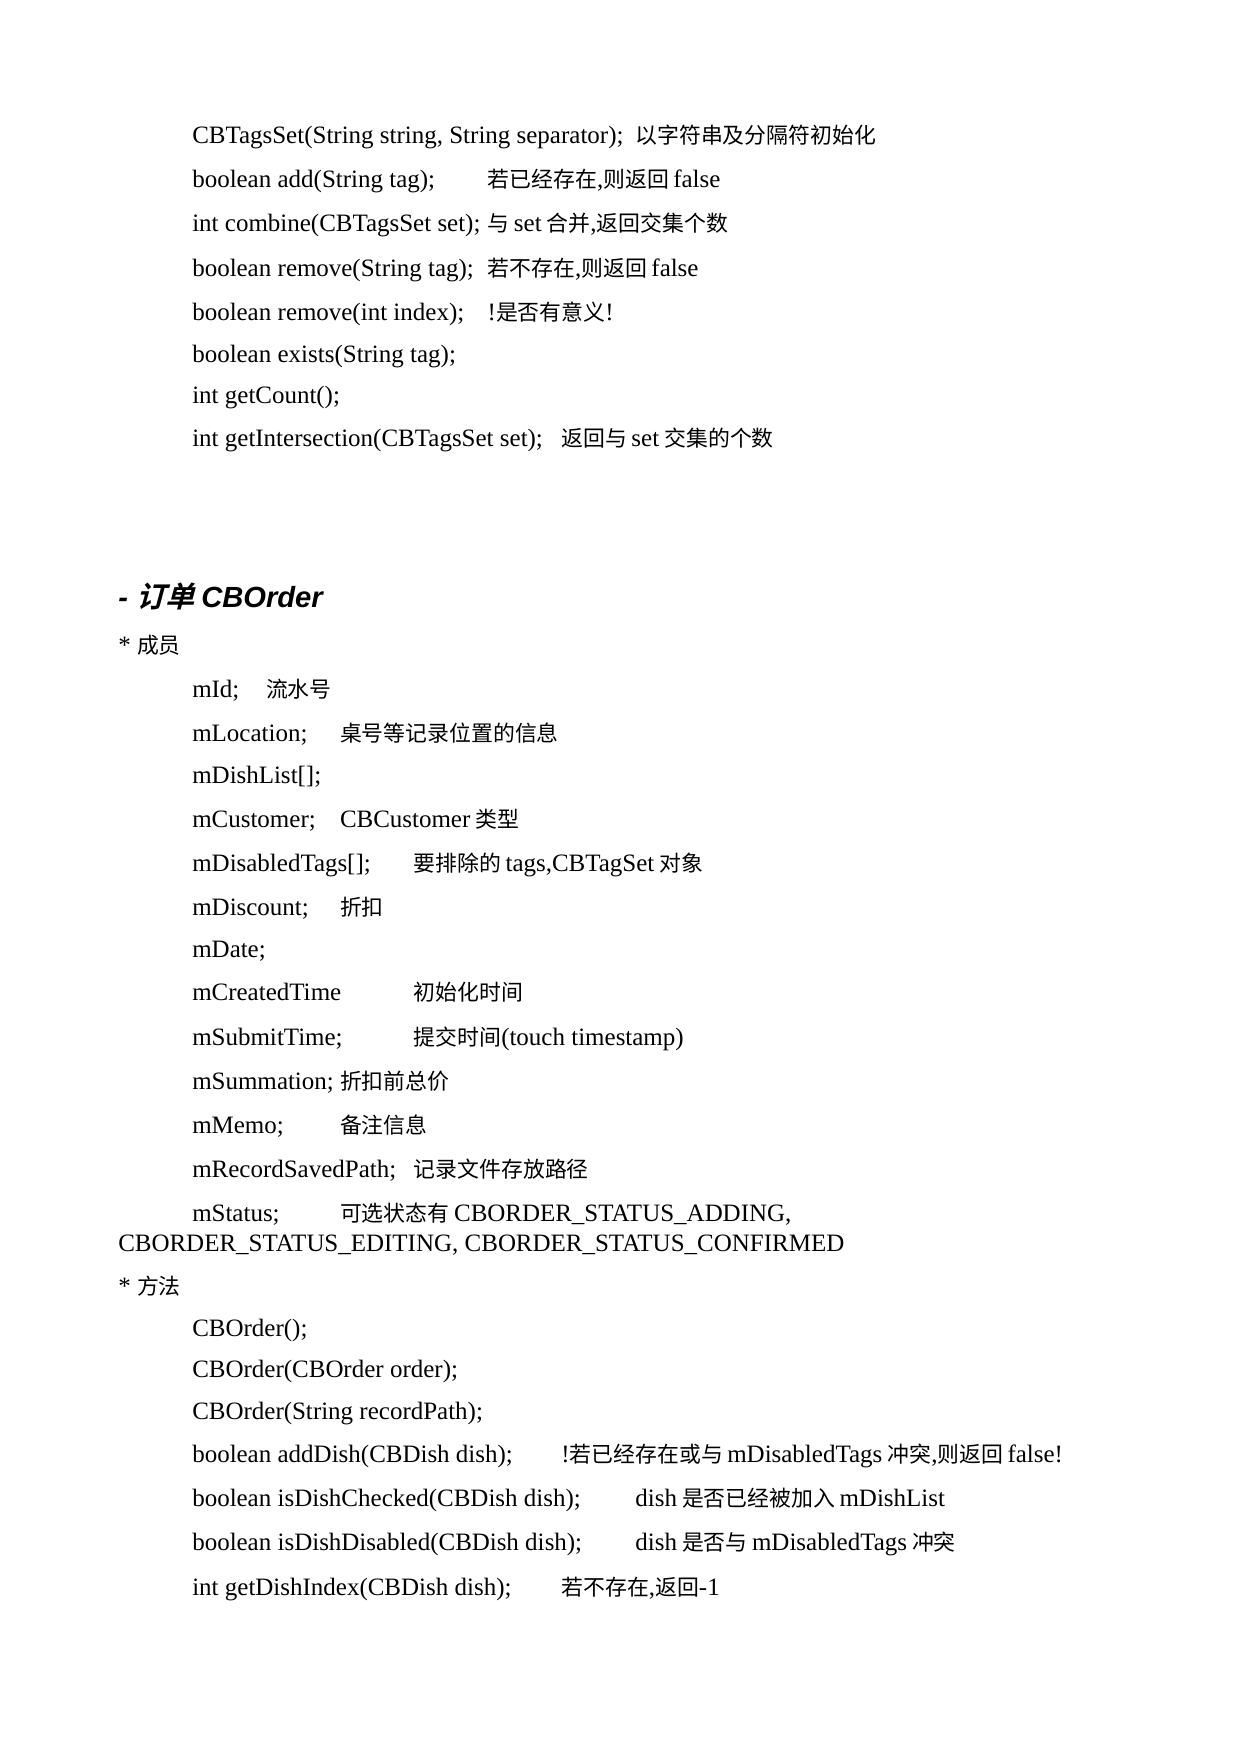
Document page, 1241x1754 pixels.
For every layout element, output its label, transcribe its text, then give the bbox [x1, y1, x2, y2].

text boolean remove(int index); !是否有意义! [118, 295, 1122, 326]
text CBOrder(); [118, 1313, 1122, 1342]
subtitle - 订单 CBOrder [118, 573, 1122, 615]
text int getCount(); [118, 380, 1122, 409]
text boolean isDishChecked(CBDish dish); dish是否已经被加入mDishList [118, 1481, 1122, 1513]
text int combine(CBTagsSet set); 与set合并,返回交集个数 [118, 206, 1122, 238]
text mCreatedTime 初始化时间 [118, 975, 1122, 1007]
text mDiscount; 折扣 [118, 890, 1122, 922]
text mId; 流水号 [118, 672, 1122, 704]
text mDate; [118, 934, 1122, 963]
text mLocation; 桌号等记录位置的信息 [118, 716, 1122, 748]
text CBTagsSet(String string, String separator); 以字符串及分隔符初始化 [118, 118, 1122, 150]
text mSubmitTime; 提交时间(touch timestamp) [118, 1019, 1122, 1051]
text boolean add(String tag); 若已经存在,则返回false [118, 162, 1122, 194]
text mRecordSavedPath; 记录文件存放路径 [118, 1152, 1122, 1184]
text boolean addDish(CBDish dish); !若已经存在或与mDisabledTags冲突,则返回false! [118, 1437, 1122, 1469]
text mSummation; 折扣前总价 [118, 1064, 1122, 1095]
text mCustomer; CBCustomer类型 [118, 802, 1122, 833]
text boolean isDishDisabled(CBDish dish); dish是否与mDisabledTags冲突 [118, 1525, 1122, 1557]
text mDisabledTags[]; 要排除的tags,CBTagSet对象 [118, 846, 1122, 877]
text int getIntersection(CBTagsSet set); 返回与set交集的个数 [118, 421, 1122, 453]
text int getDishIndex(CBDish dish); 若不存在,返回-1 [118, 1569, 1122, 1601]
text mStatus; 可选状态有 CBORDER_STATUS_ADDING, CBORDER_STATUS_EDITING, CBORDER_STATUS_CONFIRMED [118, 1196, 1122, 1257]
text mDishList[]; [118, 760, 1122, 789]
text boolean remove(String tag); 若不存在,则返回false [118, 251, 1122, 282]
text mMemo; 备注信息 [118, 1108, 1122, 1139]
text * 成员 [118, 628, 1122, 659]
text CBOrder(String recordPath); [118, 1396, 1122, 1424]
text CBOrder(CBOrder order); [118, 1354, 1122, 1383]
text * 方法 [118, 1269, 1122, 1301]
text boolean exists(String tag); [118, 339, 1122, 368]
